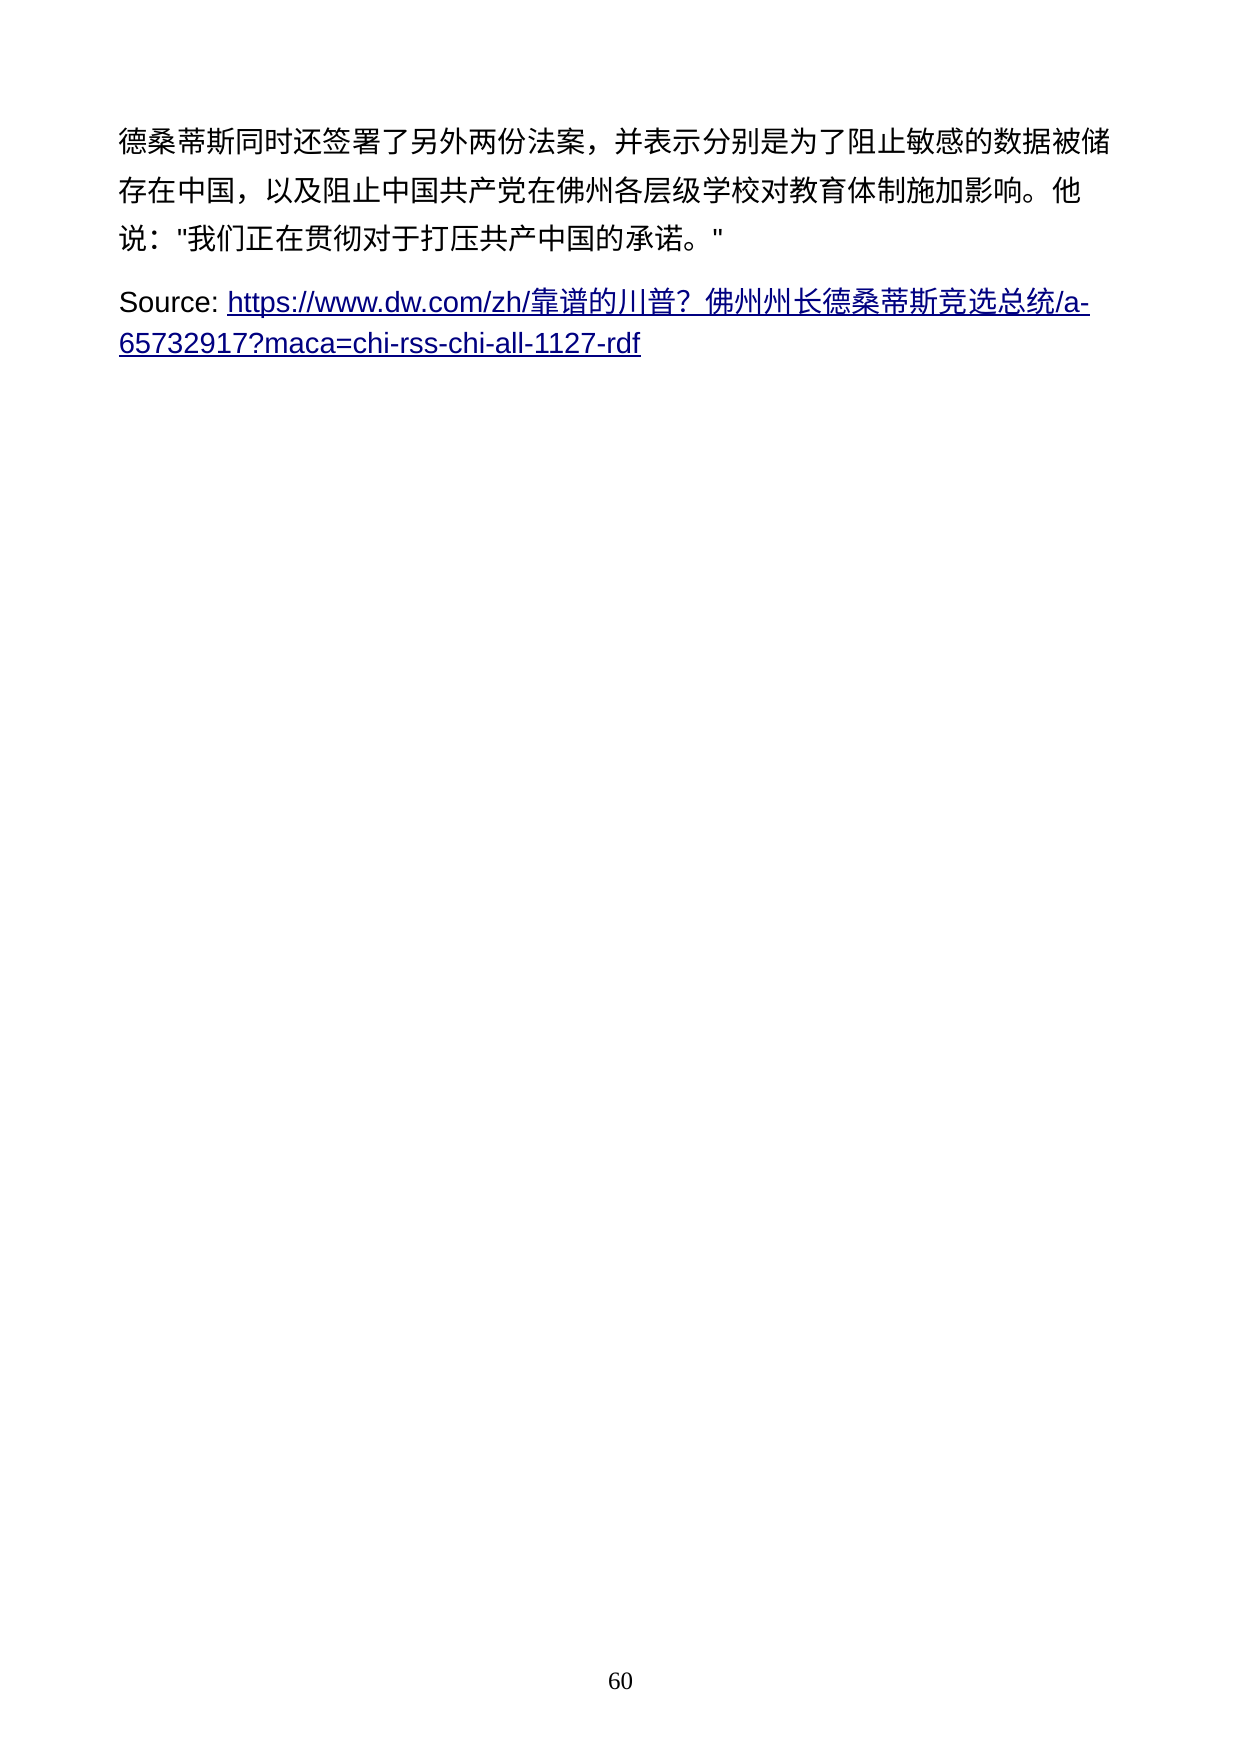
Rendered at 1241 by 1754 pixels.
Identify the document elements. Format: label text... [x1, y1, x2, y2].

text Source: https://www.dw.com/zh/靠谱的川普？佛州州长德桑蒂斯竞选总统/a-65732917?maca=chi-rss-chi-all-1127-rdf [118, 279, 1122, 359]
text 德桑蒂斯同时还签署了另外两份法案，并表示分别是为了阻止敏感的数据被储存在中国，以及阻止中国共产党在佛州各层级学校对教育体制施加影响。他说："我们正在贯彻对于打压共产中国的承诺。" [118, 118, 1122, 258]
